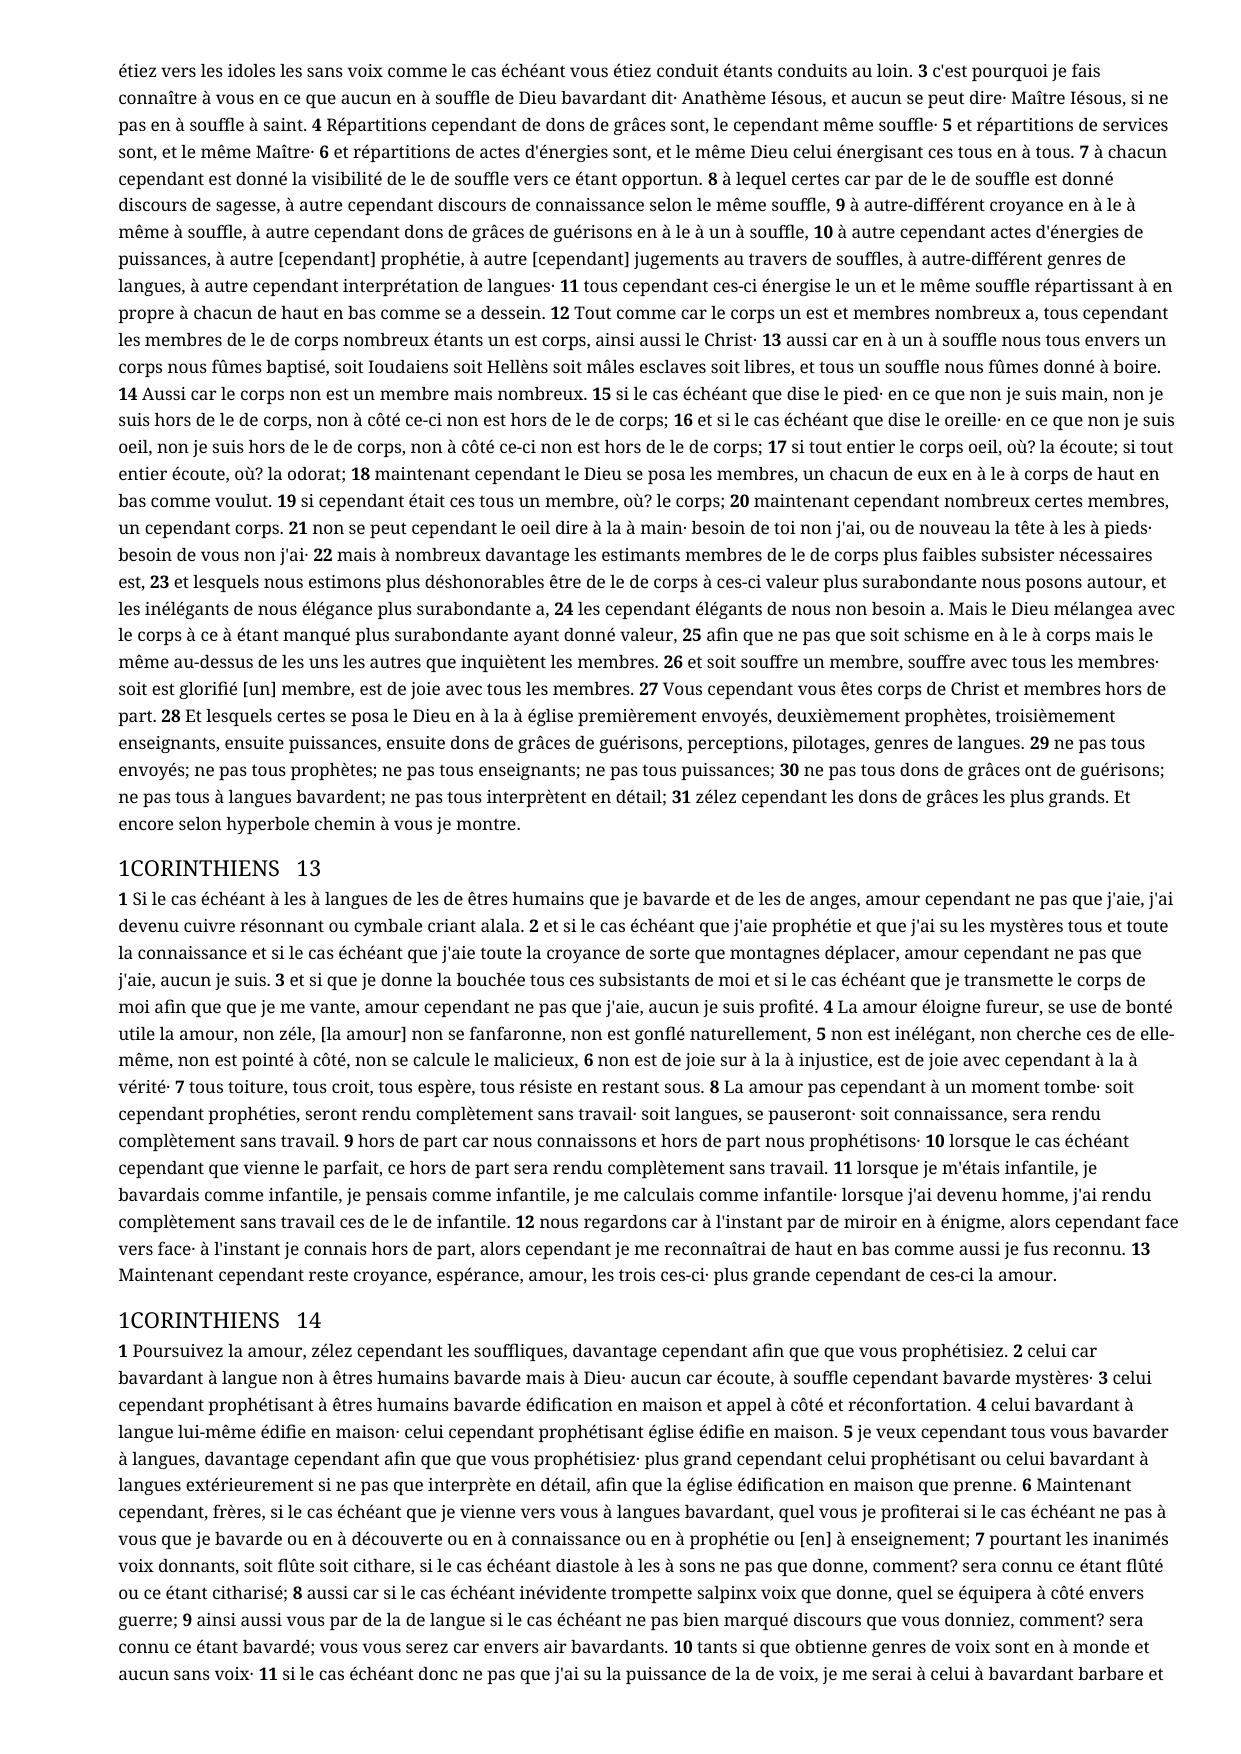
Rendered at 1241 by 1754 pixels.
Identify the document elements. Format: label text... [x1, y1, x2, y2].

text 1 Poursuivez la amour, zélez cependant les souffliques, davantage cependant afin que que vous prophétisiez. 2 celui car bavardant à langue non à êtres humains bavarde mais à Dieu· aucun car écoute, à souffle cependant bavarde mystères· 3 celui cependant prophétisant à êtres humains bavarde édification en maison et appel à côté et réconfortation. 4 celui bavardant à langue lui-même édifie en maison· celui cependant prophétisant église édifie en maison. 5 je veux cependant tous vous bavarder à langues, davantage cependant afin que que vous prophétisiez· plus grand cependant celui prophétisant ou celui bavardant à langues extérieurement si ne pas que interprète en détail, afin que la église édification en maison que prenne. 6 Maintenant cependant, frères, si le cas échéant que je vienne vers vous à langues bavardant, quel vous je profiterai si le cas échéant ne pas à vous que je bavarde ou en à découverte ou en à connaissance ou en à prophétie ou [en] à enseignement; 7 pourtant les inanimés voix donnants, soit flûte soit cithare, si le cas échéant diastole à les à sons ne pas que donne, comment? sera connu ce étant flûté ou ce étant citharisé; 8 aussi car si le cas échéant inévidente trompette salpinx voix que donne, quel se équipera à côté envers guerre; 9 ainsi aussi vous par de la de langue si le cas échéant ne pas bien marqué discours que vous donniez, comment? sera connu ce étant bavardé; vous vous serez car envers air bavardants. 10 tants si que obtienne genres de voix sont en à monde et aucun sans voix· 11 si le cas échéant donc ne pas que j'ai su la puissance de la de voix, je me serai à celui à bavardant barbare et [118, 1339, 1181, 1685]
text 1CORINTHIENS 13 [118, 853, 1181, 883]
text étiez vers les idoles les sans voix comme le cas échéant vous étiez conduit étants conduits au loin. 3 c'est pourquoi je fais connaître à vous en ce que aucun en à souffle de Dieu bavardant dit· Anathème Iésous, et aucun se peut dire· Maître Iésous, si ne pas en à souffle à saint. 4 Répartitions cependant de dons de grâces sont, le cependant même souffle· 5 et répartitions de services sont, et le même Maître· 6 et répartitions de actes d'énergies sont, et le même Dieu celui énergisant ces tous en à tous. 7 à chacun cependant est donné la visibilité de le de souffle vers ce étant opportun. 8 à lequel certes car par de le de souffle est donné discours de sagesse, à autre cependant discours de connaissance selon le même souffle, 9 à autre-différent croyance en à le à même à souffle, à autre cependant dons de grâces de guérisons en à le à un à souffle, 10 à autre cependant actes d'énergies de puissances, à autre [cependant] prophétie, à autre [cependant] jugements au travers de souffles, à autre-différent genres de langues, à autre cependant interprétation de langues· 11 tous cependant ces-ci énergise le un et le même souffle répartissant à en propre à chacun de haut en bas comme se a dessein. 12 Tout comme car le corps un est et membres nombreux a, tous cependant les membres de le de corps nombreux étants un est corps, ainsi aussi le Christ· 13 aussi car en à un à souffle nous tous envers un corps nous fûmes baptisé, soit Ioudaiens soit Hellèns soit mâles esclaves soit libres, et tous un souffle nous fûmes donné à boire. 14 Aussi car le corps non est un membre mais nombreux. 15 si le cas échéant que dise le pied· en ce que non je suis main, non je suis hors de le de corps, non à côté ce-ci non est hors de le de corps; 16 et si le cas échéant que dise le oreille· en ce que non je suis oeil, non je suis hors de le de corps, non à côté ce-ci non est hors de le de corps; 17 si tout entier le corps oeil, où? la écoute; si tout entier écoute, où? la odorat; 18 maintenant cependant le Dieu se posa les membres, un chacun de eux en à le à corps de haut en bas comme voulut. 19 si cependant était ces tous un membre, où? le corps; 20 maintenant cependant nombreux certes membres, un cependant corps. 21 non se peut cependant le oeil dire à la à main· besoin de toi non j'ai, ou de nouveau la tête à les à pieds· besoin de vous non j'ai· 22 mais à nombreux davantage les estimants membres de le de corps plus faibles subsister nécessaires est, 23 et lesquels nous estimons plus déshonorables être de le de corps à ces-ci valeur plus surabondante nous posons autour, et les inélégants de nous élégance plus surabondante a, 24 les cependant élégants de nous non besoin a. Mais le Dieu mélangea avec le corps à ce à étant manqué plus surabondante ayant donné valeur, 25 afin que ne pas que soit schisme en à le à corps mais le même au-dessus de les uns les autres que inquiètent les membres. 26 et soit souffre un membre, souffre avec tous les membres· soit est glorifié [un] membre, est de joie avec tous les membres. 27 Vous cependant vous êtes corps de Christ et membres hors de part. 28 Et lesquels certes se posa le Dieu en à la à église premièrement envoyés, deuxièmement prophètes, troisièmement enseignants, ensuite puissances, ensuite dons de grâces de guérisons, perceptions, pilotages, genres de langues. 29 ne pas tous envoyés; ne pas tous prophètes; ne pas tous enseignants; ne pas tous puissances; 30 ne pas tous dons de grâces ont de guérisons; ne pas tous à langues bavardent; ne pas tous interprètent en détail; 31 zélez cependant les dons de grâces les plus grands. Et encore selon hyperbole chemin à vous je montre. [118, 59, 1181, 835]
text 1 Si le cas échéant à les à langues de les de êtres humains que je bavarde et de les de anges, amour cependant ne pas que j'aie, j'ai devenu cuivre résonnant ou cymbale criant alala. 2 et si le cas échéant que j'aie prophétie et que j'ai su les mystères tous et toute la connaissance et si le cas échéant que j'aie toute la croyance de sorte que montagnes déplacer, amour cependant ne pas que j'aie, aucun je suis. 3 et si que je donne la bouchée tous ces subsistants de moi et si le cas échéant que je transmette le corps de moi afin que que je me vante, amour cependant ne pas que j'aie, aucun je suis profité. 4 La amour éloigne fureur, se use de bonté utile la amour, non zéle, [la amour] non se fanfaronne, non est gonflé naturellement, 5 non est inélégant, non cherche ces de elle-même, non est pointé à côté, non se calcule le malicieux, 6 non est de joie sur à la à injustice, est de joie avec cependant à la à vérité· 7 tous toiture, tous croit, tous espère, tous résiste en restant sous. 8 La amour pas cependant à un moment tombe· soit cependant prophéties, seront rendu complètement sans travail· soit langues, se pauseront· soit connaissance, sera rendu complètement sans travail. 9 hors de part car nous connaissons et hors de part nous prophétisons· 10 lorsque le cas échéant cependant que vienne le parfait, ce hors de part sera rendu complètement sans travail. 11 lorsque je m'étais infantile, je bavardais comme infantile, je pensais comme infantile, je me calculais comme infantile· lorsque j'ai devenu homme, j'ai rendu complètement sans travail ces de le de infantile. 12 nous regardons car à l'instant par de miroir en à énigme, alors cependant face vers face· à l'instant je connais hors de part, alors cependant je me reconnaîtrai de haut en bas comme aussi je fus reconnu. 13 Maintenant cependant reste croyance, espérance, amour, les trois ces-ci· plus grande cependant de ces-ci la amour. [118, 887, 1181, 1287]
text 1CORINTHIENS 14 [118, 1305, 1181, 1335]
